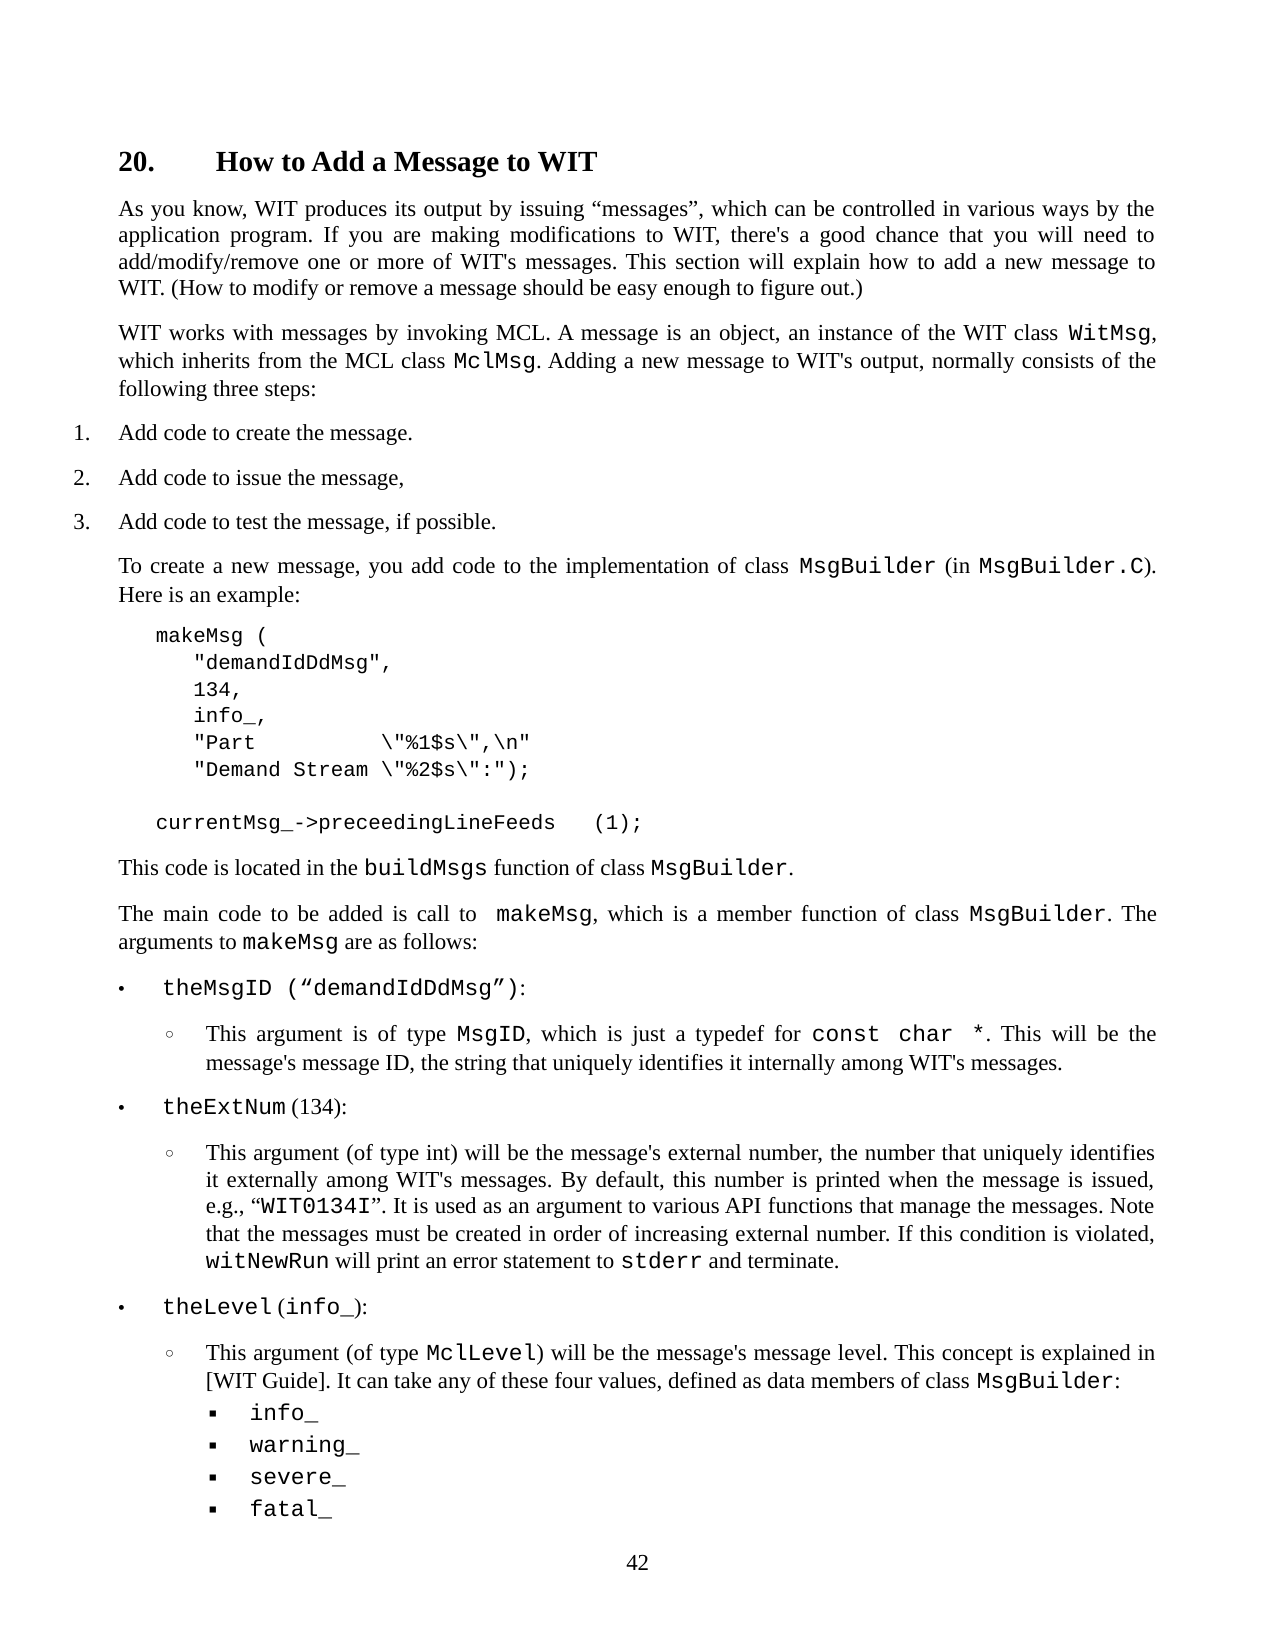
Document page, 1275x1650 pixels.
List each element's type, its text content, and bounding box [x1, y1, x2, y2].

text WIT works with messages by invoking MCL. A message is an object, an instance of the WIT class WitMsg, which inherits from the MCL class MclMsg. Adding a new message to WIT's output, normally consists of the following three steps: [118, 319, 1157, 401]
list This argument (of type MclLevel) will be the message's message level. This concept is explained in [WIT Guide]. It can take any of these four values, defined as data members of class MsgBuilder: [162, 1339, 1157, 1396]
text 134, [118, 678, 1157, 702]
list theMsgID (“demandIdDdMsg”): [118, 974, 1157, 1002]
list theExtNum (134): [118, 1093, 1157, 1121]
text To create a new message, you add code to the implementation of class MsgBuilder (in MsgBuilder.C). Here is an example: [118, 553, 1157, 607]
text "Demand Stream \"%2$s\":"); [118, 758, 1157, 782]
list info_ [206, 1402, 1157, 1428]
list warning_ [206, 1434, 1157, 1459]
list This argument is of type MsgID, which is just a typedef for const char *. This will be the message's message ID, the string that uniquely identifies it internally among WIT's messages. [162, 1021, 1157, 1075]
text currentMsg_->preceedingLineFeeds (1); [118, 812, 1157, 836]
text "demandIdDdMsg", [118, 652, 1157, 676]
text "Part \"%1$s\",\n" [118, 732, 1157, 756]
list theLevel (info_): [118, 1293, 1157, 1321]
list This argument (of type int) will be the message's external number, the number that uniquely identifies it externally among WIT's messages. By default, this number is printed when the message is issued, e.g., “WIT0134I”. It is used as an argument to various API functions that manage the messages. Note that the messages must be created in order of increasing external number. If this condition is violated, witNewRun will print an error statement to stderr and terminate. [162, 1139, 1157, 1275]
text As you know, WIT produces its output by issuing “messages”, which can be controlled in various ways by the application program. If you are making modifications to WIT, there's a good chance that you will need to add/modify/remove one or more of WIT's messages. This section will explain how to add a new message to WIT. (How to modify or remove a message should be easy enough to figure out.) [118, 195, 1157, 301]
text makeMsg ( [118, 625, 1157, 649]
list severe_ [206, 1466, 1157, 1492]
list Add code to issue the message, [73, 464, 1157, 490]
text This code is located in the buildMsgs function of class MsgBuilder. [118, 853, 1157, 882]
text The main code to be added is call to makeMsg, which is a member function of class MsgBuilder. The arguments to makeMsg are as follows: [118, 900, 1157, 956]
list Add code to test the message, if possible. [73, 508, 1157, 534]
list fatal_ [206, 1498, 1157, 1523]
list Add code to create the message. [73, 419, 1157, 446]
subtitle How to Add a Message to WIT [118, 144, 1157, 177]
text info_, [118, 705, 1157, 729]
